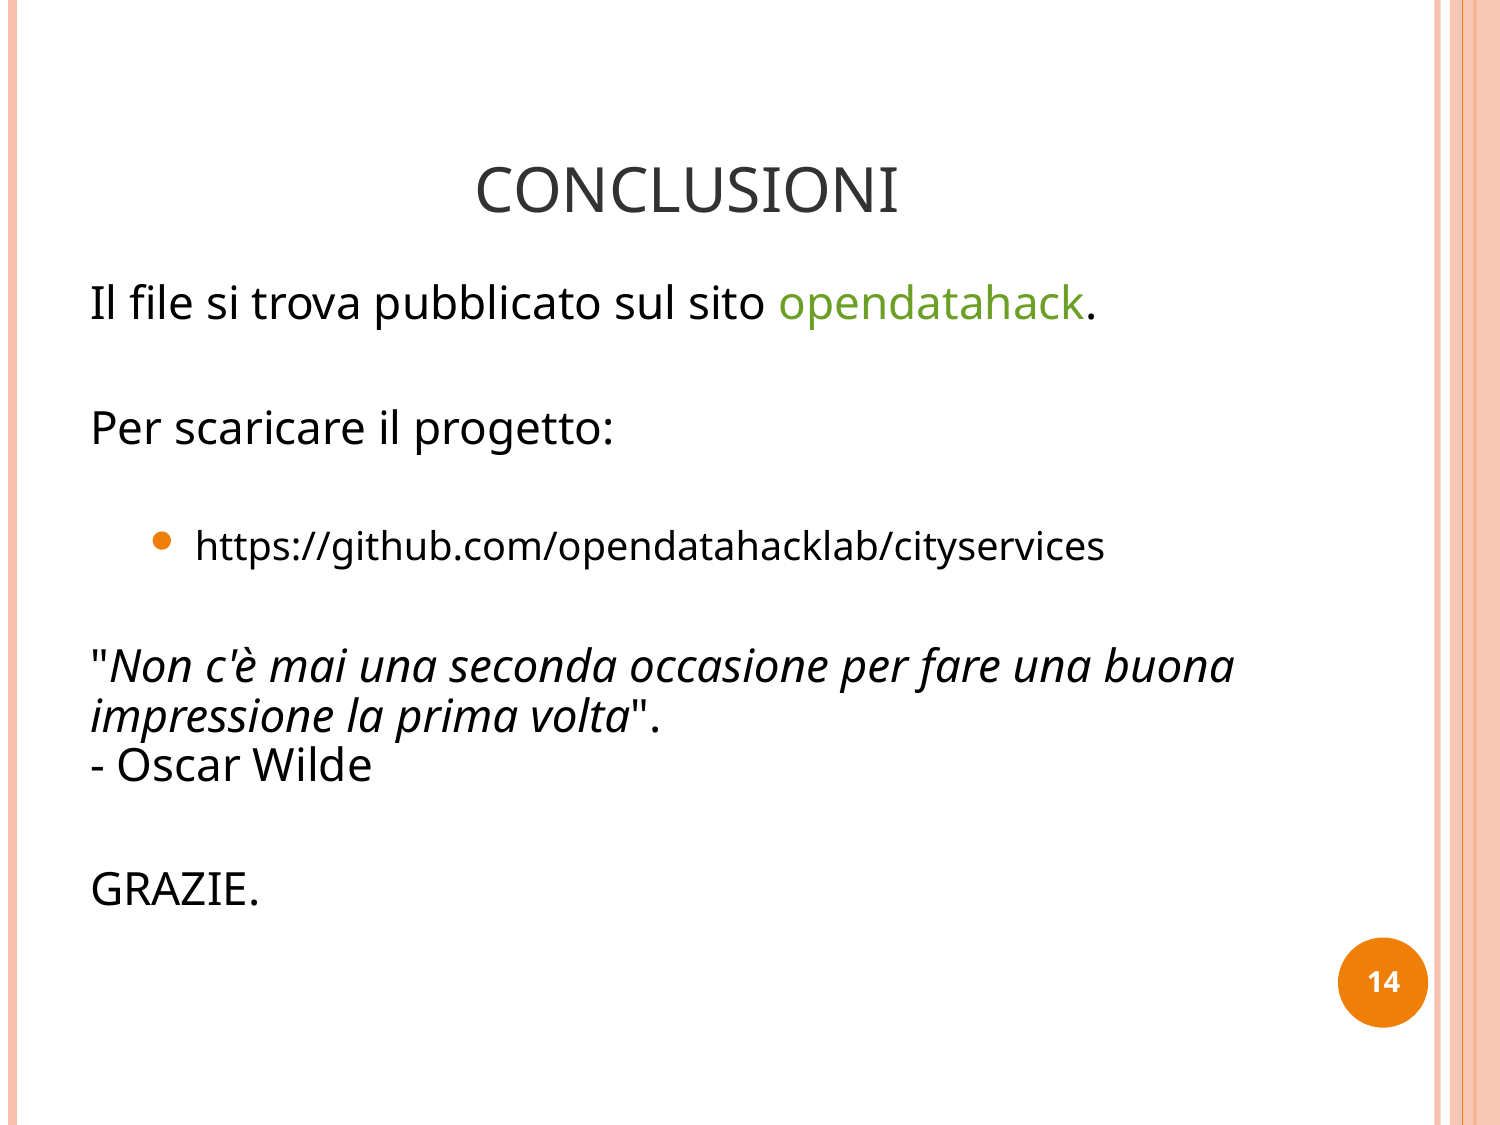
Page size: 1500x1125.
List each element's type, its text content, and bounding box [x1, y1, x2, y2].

text_box [1333, 940, 1434, 1027]
title CONCLUSIONI [74, 45, 1300, 233]
list Il file si trova pubblicato sul sito opendatahack. Per scaricare il progetto: https://github.com/opendatahacklab/cityservices "Non c'è mai una seconda occasione per fare una buona impressione la prima volta". - Oscar Wilde GRAZIE. [74, 267, 1300, 964]
